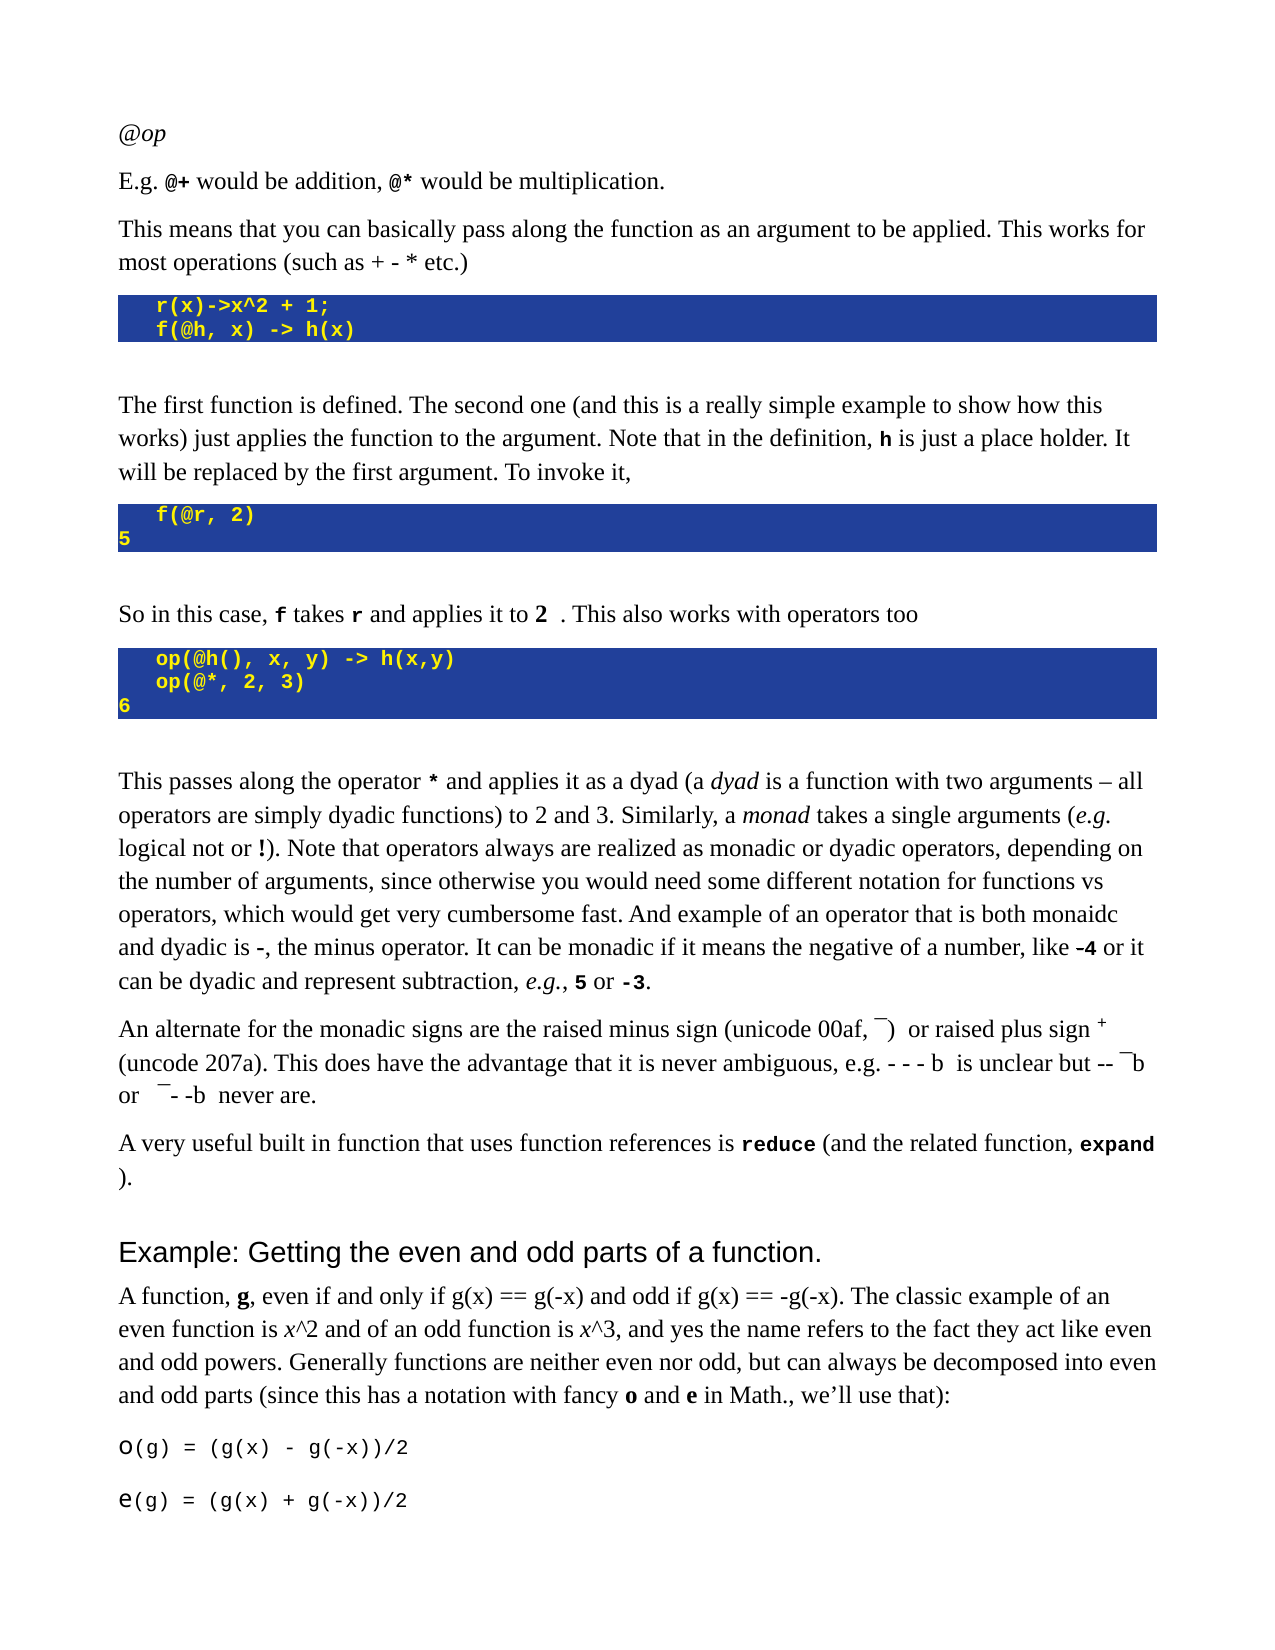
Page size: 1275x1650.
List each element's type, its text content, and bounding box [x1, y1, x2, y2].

text f(@h, x) -> h(x) [118, 318, 1157, 342]
text f(@r, 2) [118, 504, 1157, 528]
text e(g) = (g(x) + g(-x))/2 [118, 1481, 1157, 1515]
subtitle Example: Getting the even and odd parts of a function. [118, 1235, 1157, 1268]
text The first function is defined. The second one (and this is a really simple example to show how this works) just applies the function to the argument. Note that in the definition, h is just a place holder. It will be replaced by the first argument. To invoke it, [118, 390, 1157, 485]
text E.g. @+ would be addition, @* would be multiplication. [118, 166, 1157, 195]
text A very useful built in function that uses function references is reduce (and the related function, expand ). [118, 1128, 1157, 1191]
text An alternate for the monadic signs are the raised minus sign (unicode 00af, ¯) or raised plus sign ⁺ (uncode 207a). This does have the advantage that it is never ambiguous, e.g. - - - b is unclear but -- ¯b or ¯- -b never are. [118, 1014, 1157, 1109]
text This passes along the operator * and applies it as a dyad (a dyad is a function with two arguments – all operators are simply dyadic functions) to 2 and 3. Similarly, a monad takes a single arguments (e.g. logical not or !). Note that operators always are realized as monadic or dyadic operators, depending on the number of arguments, since otherwise you would need some different notation for functions vs operators, which would get very cumbersome fast. And example of an operator that is both monaidc and dyadic is -, the minus operator. It can be monadic if it means the negative of a number, like -4 or it can be dyadic and represent subtraction, e.g., 5 or -3. [118, 766, 1157, 996]
text o(g) = (g(x) - g(-x))/2 [118, 1427, 1157, 1461]
text 6 [118, 695, 1157, 719]
text @op [118, 118, 1157, 147]
text op(@h(), x, y) -> h(x,y) [118, 648, 1157, 671]
text r(x)->x^2 + 1; [118, 295, 1157, 318]
text So in this case, f takes r and applies it to 2 . This also works with operators too [118, 599, 1157, 629]
text This means that you can basically pass along the function as an argument to be applied. This works for most operations (such as + - * etc.) [118, 214, 1157, 276]
text 5 [118, 528, 1157, 552]
text op(@*, 2, 3) [118, 671, 1157, 695]
text A function, g, even if and only if g(x) == g(-x) and odd if g(x) == -g(-x). The classic example of an even function is x^2 and of an odd function is x^3, and yes the name refers to the fact they act like even and odd powers. Generally functions are neither even nor odd, but can always be decomposed into even and odd parts (since this has a notation with fancy o and e in Math., we’ll use that): [118, 1281, 1157, 1408]
